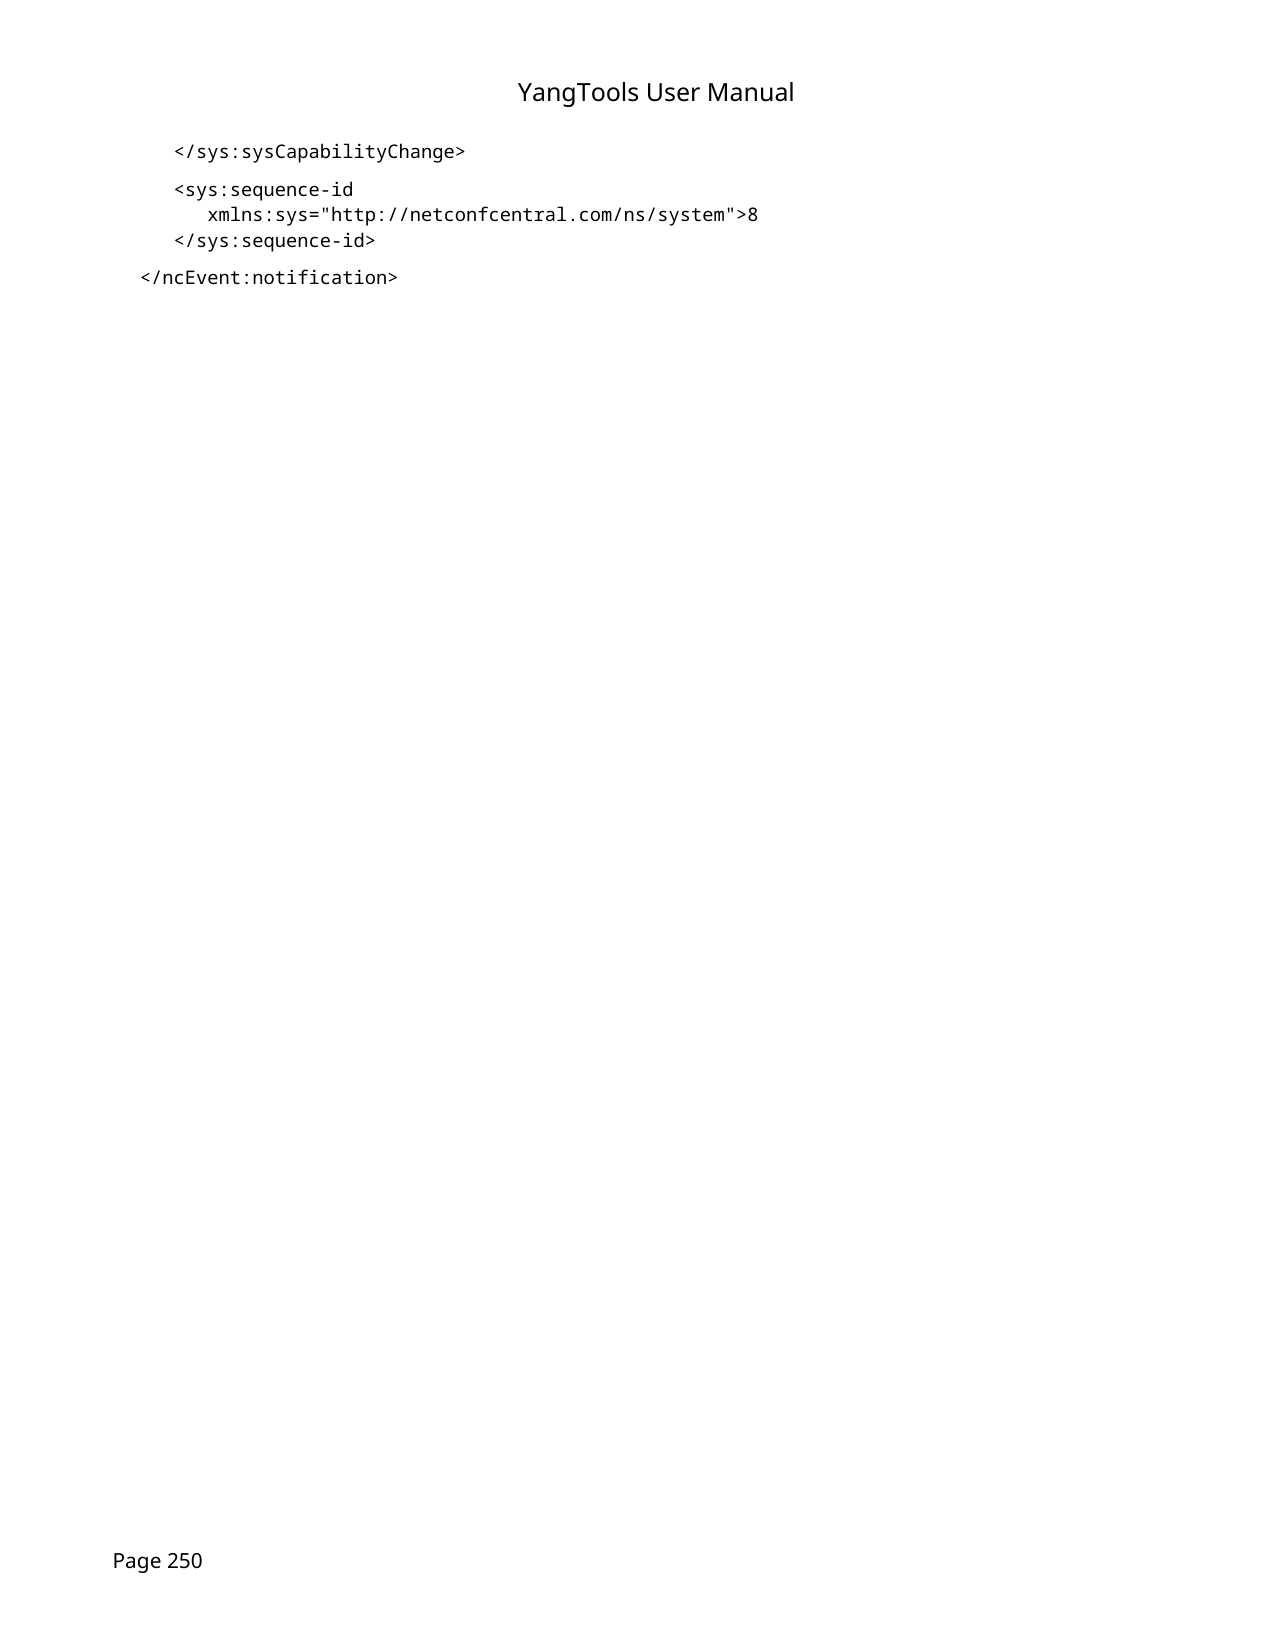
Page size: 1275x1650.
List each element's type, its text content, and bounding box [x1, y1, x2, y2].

text </ncEvent:notification> [139, 264, 1200, 290]
text <sys:sequence-id xmlns:sys="http://netconfcentral.com/ns/system">8 </sys:sequence-id> [139, 176, 1200, 253]
text </sys:sysCapabilityChange> [139, 138, 1200, 164]
